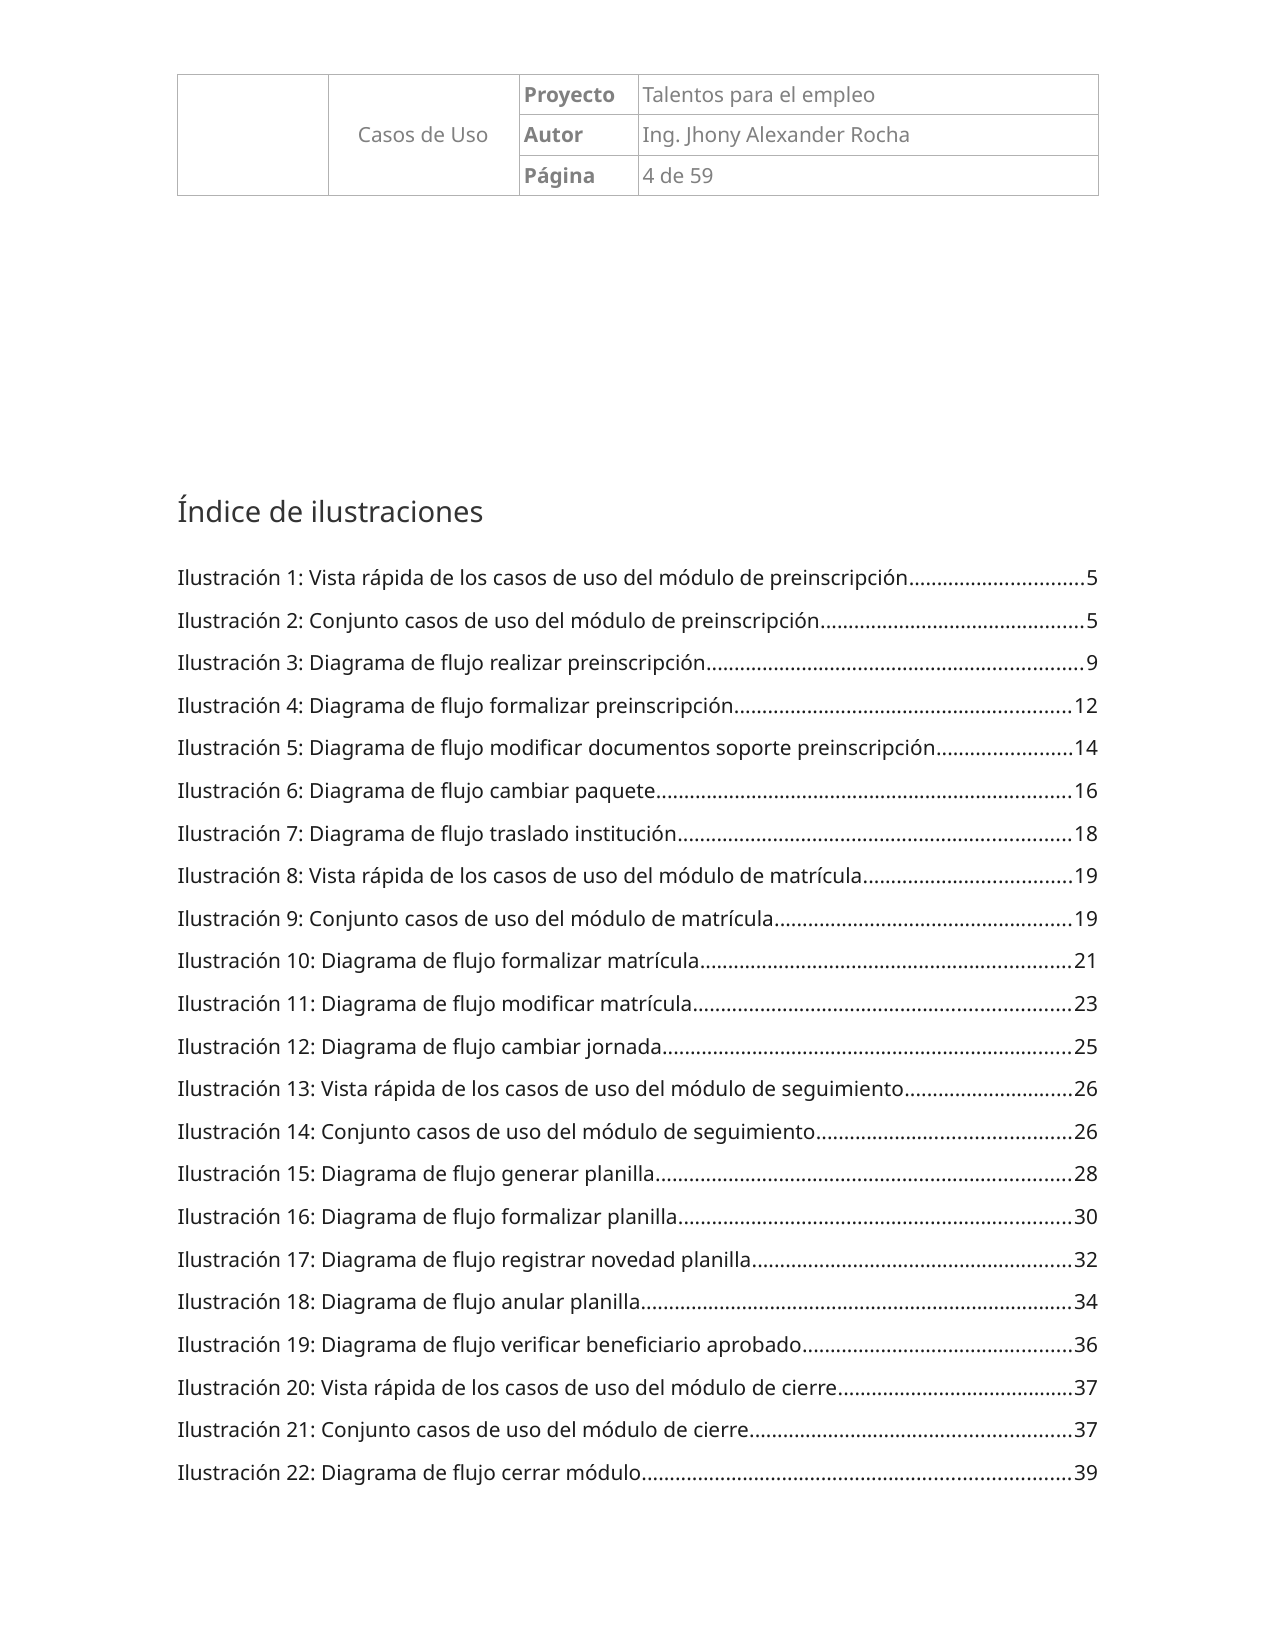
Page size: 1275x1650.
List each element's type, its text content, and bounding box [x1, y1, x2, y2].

text Ilustración 8: Vista rápida de los casos de uso del módulo de matrícula 19 [177, 861, 1098, 890]
text Ilustración 3: Diagrama de flujo realizar preinscripción 9 [177, 648, 1098, 677]
text Ilustración 21: Conjunto casos de uso del módulo de cierre 37 [177, 1415, 1098, 1444]
text Ilustración 2: Conjunto casos de uso del módulo de preinscripción 5 [177, 606, 1098, 634]
text Ilustración 14: Conjunto casos de uso del módulo de seguimiento 26 [177, 1117, 1098, 1145]
text Ilustración 1: Vista rápida de los casos de uso del módulo de preinscripción 5 [177, 563, 1098, 592]
text Ilustración 13: Vista rápida de los casos de uso del módulo de seguimiento 26 [177, 1074, 1098, 1103]
text Ilustración 19: Diagrama de flujo verificar beneficiario aprobado 36 [177, 1330, 1098, 1358]
text Ilustración 9: Conjunto casos de uso del módulo de matrícula 19 [177, 904, 1098, 932]
text Ilustración 17: Diagrama de flujo registrar novedad planilla 32 [177, 1245, 1098, 1273]
text Ilustración 7: Diagrama de flujo traslado institución 18 [177, 819, 1098, 847]
subtitle Índice de ilustraciones [177, 491, 1098, 531]
text Ilustración 6: Diagrama de flujo cambiar paquete 16 [177, 776, 1098, 804]
text Ilustración 22: Diagrama de flujo cerrar módulo 39 [177, 1458, 1098, 1486]
text Ilustración 4: Diagrama de flujo formalizar preinscripción 12 [177, 691, 1098, 719]
text Ilustración 16: Diagrama de flujo formalizar planilla 30 [177, 1202, 1098, 1231]
text Ilustración 15: Diagrama de flujo generar planilla 28 [177, 1159, 1098, 1188]
text Ilustración 20: Vista rápida de los casos de uso del módulo de cierre 37 [177, 1373, 1098, 1401]
text Ilustración 12: Diagrama de flujo cambiar jornada 25 [177, 1032, 1098, 1060]
text Ilustración 18: Diagrama de flujo anular planilla 34 [177, 1287, 1098, 1316]
text Ilustración 10: Diagrama de flujo formalizar matrícula 21 [177, 947, 1098, 975]
text Ilustración 11: Diagrama de flujo modificar matrícula 23 [177, 989, 1098, 1018]
text Ilustración 5: Diagrama de flujo modificar documentos soporte preinscripción 14 [177, 733, 1098, 762]
